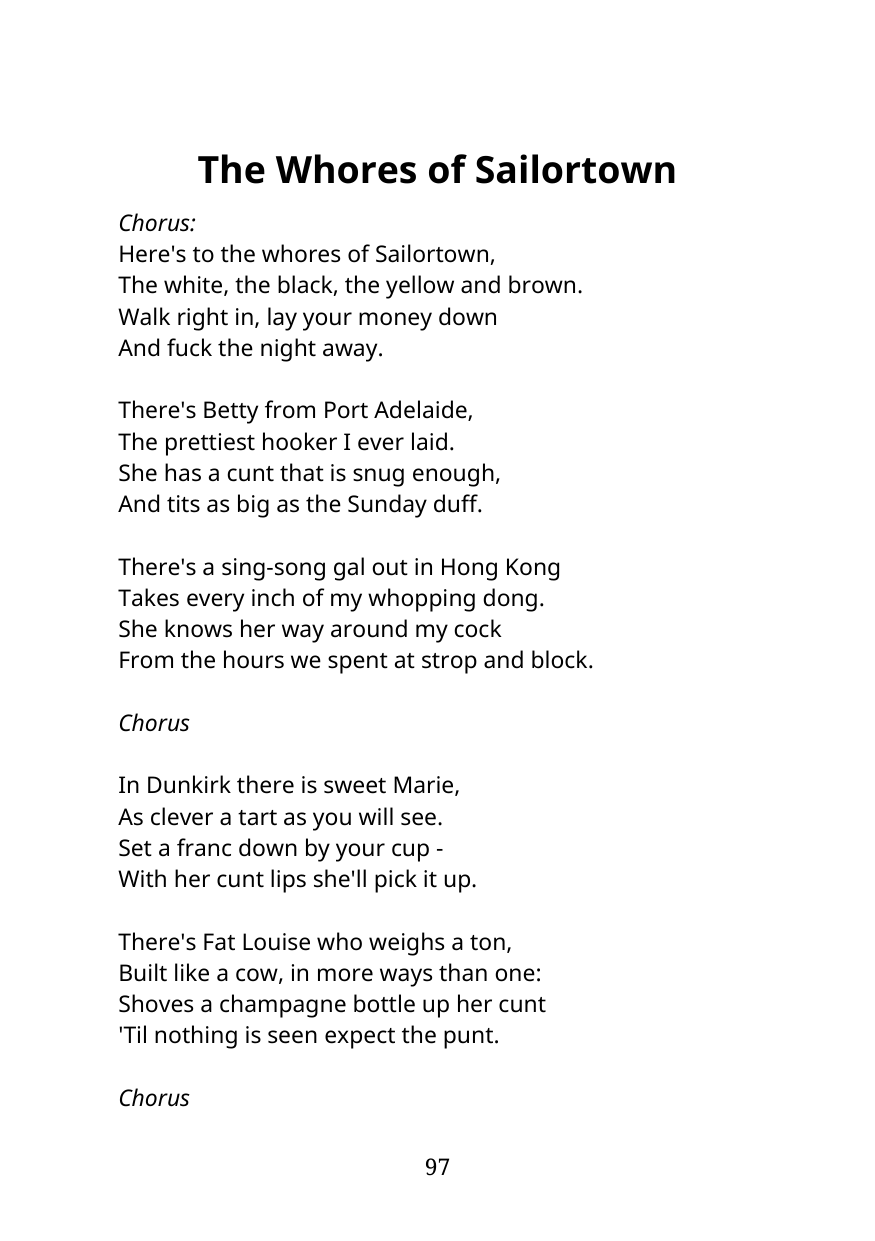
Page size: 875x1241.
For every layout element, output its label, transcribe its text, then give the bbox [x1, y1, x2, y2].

subtitle The Whores of Sailortown [118, 143, 756, 194]
text Here's to the whores of Sailortown, The white, the black, the yellow and brown. Walk right in, lay your money down And fuck the night away. [118, 238, 756, 363]
text Chorus: [118, 207, 756, 238]
text There's Fat Louise who weighs a ton, Built like a cow, in more ways than one: Shoves a champagne bottle up her cunt 'Til nothing is seen expect the punt. [118, 894, 756, 1082]
text Chorus [118, 1082, 756, 1113]
text There's a sing-song gal out in Hong Kong Takes every inch of my whopping dong. She knows her way around my cock From the hours we spent at strop and block. [118, 519, 756, 707]
text There's Betty from Port Adelaide, The prettiest hooker I ever laid. She has a cunt that is snug enough, And tits as big as the Sunday duff. [118, 394, 756, 519]
text Chorus [118, 707, 756, 738]
text In Dunkirk there is sweet Marie, As clever a tart as you will see. Set a franc down by your cup - With her cunt lips she'll pick it up. [118, 738, 756, 894]
